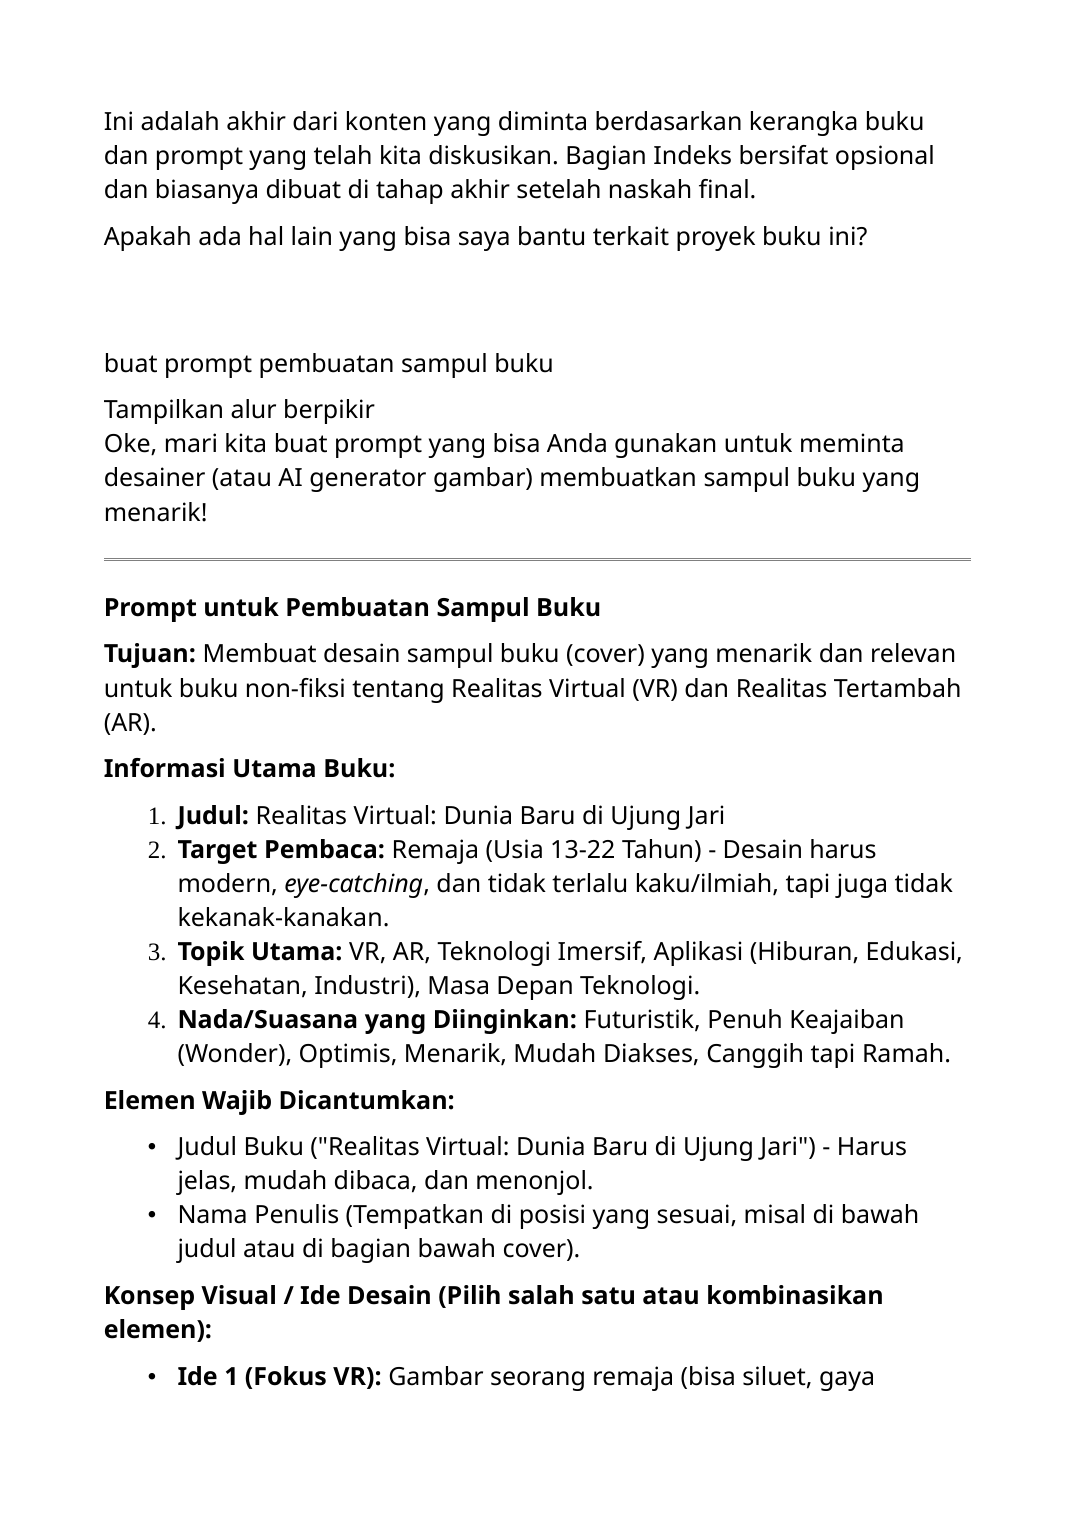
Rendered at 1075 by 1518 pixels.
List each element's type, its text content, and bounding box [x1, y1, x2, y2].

text Apakah ada hal lain yang bisa saya bantu terkait proyek buku ini? [103, 218, 971, 252]
list Ide 1 (Fokus VR): Gambar seorang remaja (bisa siluet, gaya [148, 1358, 971, 1392]
list Target Pembaca: Remaja (Usia 13-22 Tahun) - Desain harus modern, eye-catching, dan tidak terlalu kaku/ilmiah, tapi juga tidak kekanak-kanakan. [148, 831, 971, 934]
list Nama Penulis (Tempatkan di posisi yang sesuai, misal di bawah judul atau di bagian bawah cover). [148, 1197, 971, 1265]
text Oke, mari kita buat prompt yang bisa Anda gunakan untuk meminta desainer (atau AI generator gambar) membuatkan sampul buku yang menarik! [103, 426, 971, 528]
text Tampilkan alur berpikir [103, 392, 971, 426]
list Topik Utama: VR, AR, Teknologi Imersif, Aplikasi (Hiburan, Edukasi, Kesehatan, Industri), Masa Depan Teknologi. [148, 934, 971, 1002]
list Judul: Realitas Virtual: Dunia Baru di Ujung Jari [148, 797, 971, 831]
text Prompt untuk Pembuatan Sampul Buku [103, 589, 971, 624]
text Ini adalah akhir dari konten yang diminta berdasarkan kerangka buku dan prompt yang telah kita diskusikan. Bagian Indeks bersifat opsional dan biasanya dibuat di tahap akhir setelah naskah final. [103, 103, 971, 206]
text Konsep Visual / Ide Desain (Pilih salah satu atau kombinasikan elemen): [103, 1278, 971, 1346]
text Elemen Wajib Dicantumkan: [103, 1082, 971, 1116]
text Tujuan: Membuat desain sampul buku (cover) yang menarik dan relevan untuk buku non-fiksi tentang Realitas Virtual (VR) dan Realitas Tertambah (AR). [103, 636, 971, 738]
text Informasi Utama Buku: [103, 751, 971, 785]
list Nada/Suasana yang Diinginkan: Futuristik, Penuh Keajaiban (Wonder), Optimis, Menarik, Mudah Diakses, Canggih tapi Ramah. [148, 1002, 971, 1070]
text buat prompt pembuatan sampul buku [103, 345, 971, 379]
list Judul Buku ("Realitas Virtual: Dunia Baru di Ujung Jari") - Harus jelas, mudah dibaca, dan menonjol. [148, 1129, 971, 1197]
